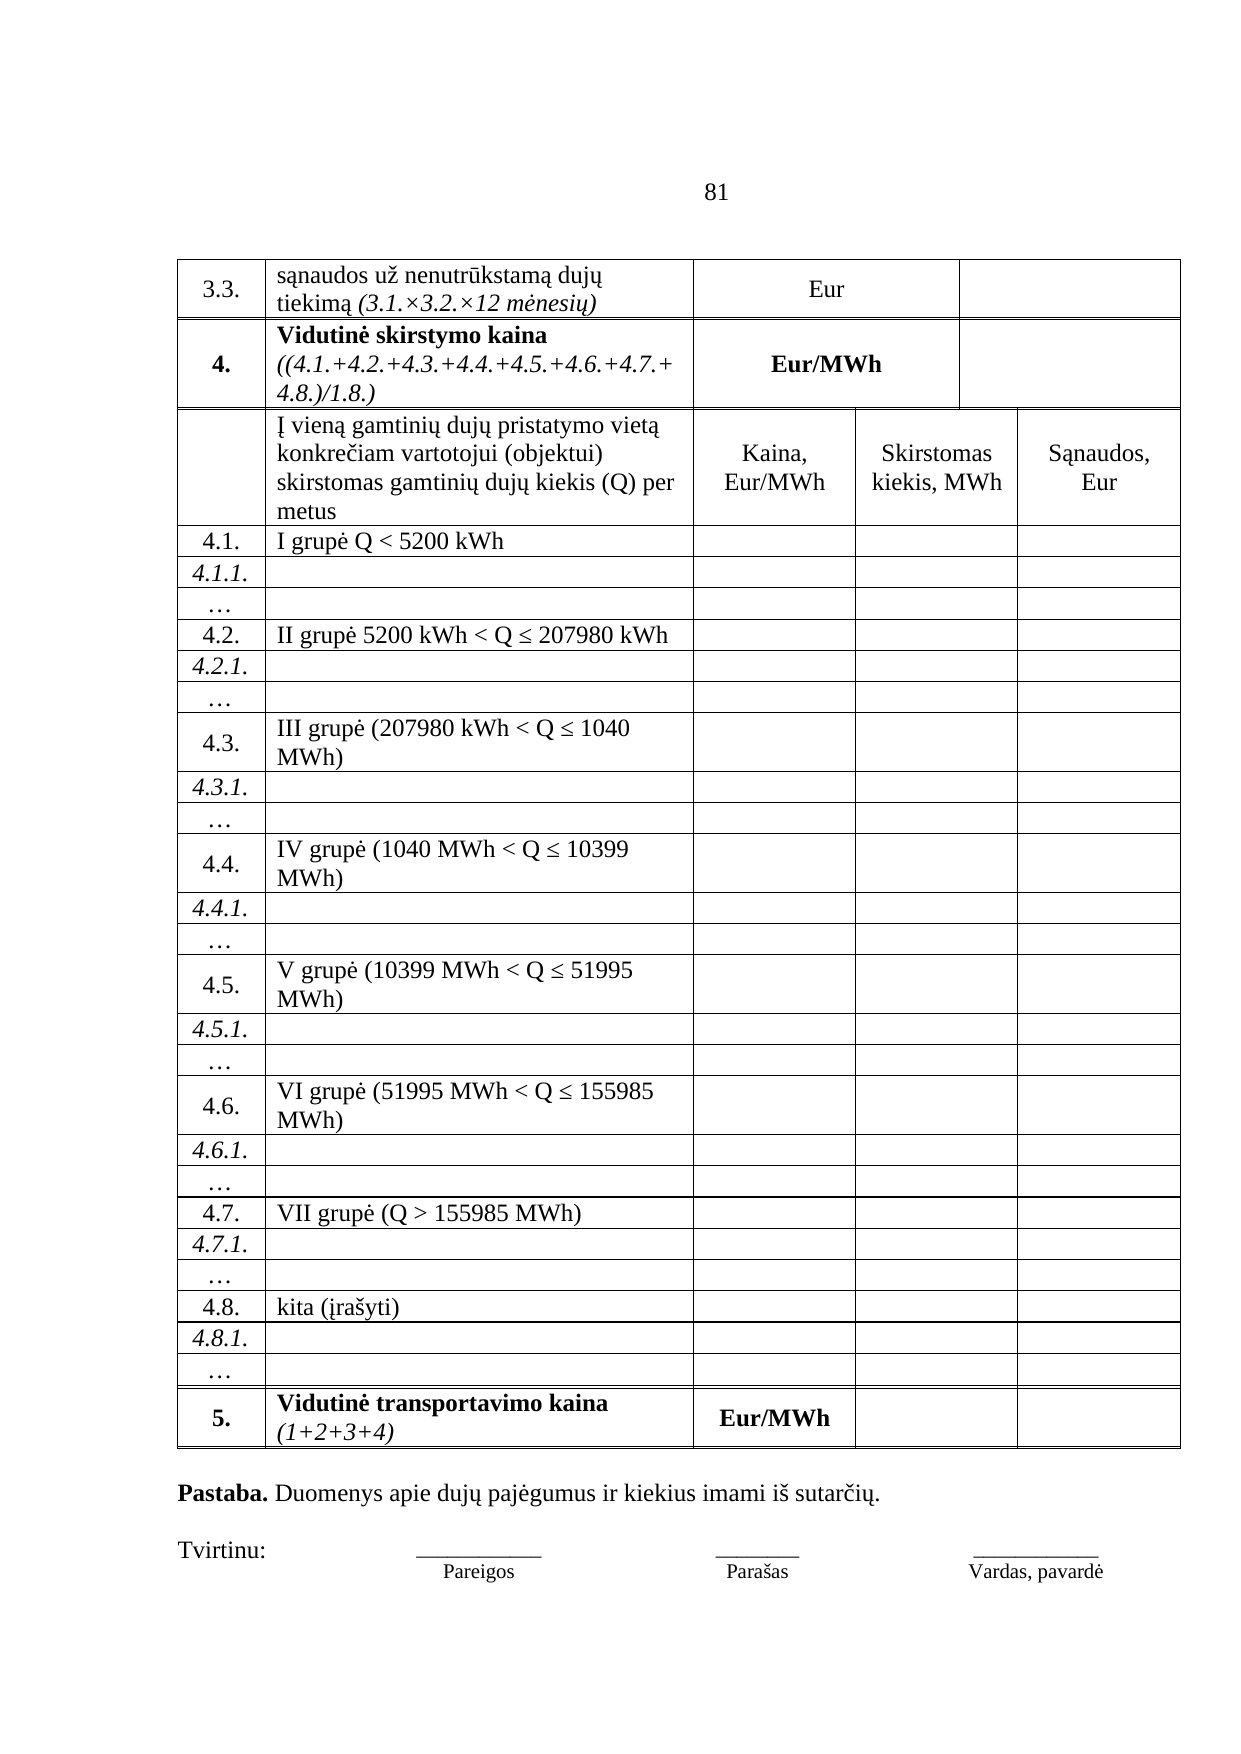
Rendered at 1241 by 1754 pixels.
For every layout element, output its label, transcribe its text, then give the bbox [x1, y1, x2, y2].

table_cell [694, 1291, 855, 1321]
table_cell 4.4.1. [178, 893, 265, 923]
table_cell Skirstomas kiekis, MWh [856, 410, 1017, 525]
table_cell 4.7. [178, 1198, 265, 1228]
table_cell [266, 1354, 693, 1385]
table_cell [856, 1354, 1017, 1385]
table_cell [694, 557, 855, 587]
table_cell 4.5. [178, 955, 265, 1013]
table_cell [266, 1229, 693, 1259]
table_cell 4.6.1. [178, 1135, 265, 1165]
table_cell [856, 713, 1017, 771]
table_cell [266, 924, 693, 954]
table_cell [960, 320, 1180, 407]
table_cell [856, 1229, 1017, 1259]
table_cell [856, 834, 1017, 892]
table_cell 5. [178, 1389, 265, 1446]
table_cell [266, 1260, 693, 1290]
table_cell [1018, 682, 1180, 712]
table_cell [856, 772, 1017, 802]
table_cell [856, 588, 1017, 618]
table_cell [856, 557, 1017, 587]
table_cell 4.2.1. [178, 651, 265, 681]
table_cell [1018, 1389, 1180, 1446]
table_cell 3.3. [178, 260, 265, 317]
table_cell [266, 1135, 693, 1165]
table_cell 4. [178, 320, 265, 407]
table_cell [1018, 1229, 1180, 1259]
table_cell [1018, 1014, 1180, 1044]
table_cell [266, 557, 693, 587]
table_cell [856, 1166, 1017, 1196]
table_cell VI grupė (51995 MWh < Q ≤ 155985 MWh) [266, 1076, 693, 1134]
table_cell … [178, 1260, 265, 1290]
table_cell [694, 1260, 855, 1290]
table_cell I grupė Q < 5200 kWh [266, 526, 693, 556]
table_cell [266, 893, 693, 923]
table_cell [694, 1135, 855, 1165]
table_cell [1018, 1260, 1180, 1290]
table_cell VII grupė (Q > 155985 MWh) [266, 1198, 693, 1228]
table_cell [266, 1045, 693, 1075]
table_cell III grupė (207980 kWh < Q ≤ 1040 MWh) [266, 713, 693, 771]
table_header ____________ Pareigos [333, 1535, 624, 1601]
table_cell [856, 1291, 1017, 1321]
table_cell Eur/MWh [694, 320, 959, 407]
table_cell … [178, 1166, 265, 1196]
table_cell [1018, 1166, 1180, 1196]
table_cell … [178, 803, 265, 833]
table_cell [694, 588, 855, 618]
table_cell [856, 620, 1017, 650]
table_cell [694, 803, 855, 833]
table_cell [856, 682, 1017, 712]
table_cell [266, 682, 693, 712]
table_header ________ Parašas [624, 1535, 890, 1601]
table_cell [1018, 955, 1180, 1013]
table_cell 4.1. [178, 526, 265, 556]
table_cell [694, 1076, 855, 1134]
table_cell [694, 924, 855, 954]
table_cell [1018, 651, 1180, 681]
table_cell IV grupė (1040 MWh < Q ≤ 10399 MWh) [266, 834, 693, 892]
table_cell [694, 772, 855, 802]
table_cell [1018, 588, 1180, 618]
table_cell [1018, 526, 1180, 556]
table_cell [266, 1014, 693, 1044]
table_header Tvirtinu: [177, 1535, 333, 1601]
table_cell … [178, 682, 265, 712]
table_cell [856, 526, 1017, 556]
table_cell kita (įrašyti) [266, 1291, 693, 1321]
table_cell [694, 1323, 855, 1353]
table_cell [694, 1014, 855, 1044]
table_cell [1018, 1354, 1180, 1385]
table_cell [266, 588, 693, 618]
table_cell [856, 1260, 1017, 1290]
table_cell Kaina, Eur/MWh [694, 410, 855, 525]
table_cell [1018, 1198, 1180, 1228]
table_cell [694, 893, 855, 923]
table_cell [266, 1323, 693, 1353]
table_cell [856, 1076, 1017, 1134]
table_cell [1018, 893, 1180, 923]
table_cell Vidutinė transportavimo kaina (1+2+3+4) [266, 1389, 693, 1446]
table_cell [178, 410, 265, 525]
table_cell [1018, 1045, 1180, 1075]
table_cell [1018, 620, 1180, 650]
table_cell 4.6. [178, 1076, 265, 1134]
table_cell [856, 955, 1017, 1013]
table_cell [856, 924, 1017, 954]
table_cell [694, 1198, 855, 1228]
table_cell 4.5.1. [178, 1014, 265, 1044]
table_cell 4.8.1. [178, 1323, 265, 1353]
table_cell Eur/MWh [694, 1389, 855, 1446]
table_cell Sąnaudos, Eur [1018, 410, 1180, 525]
table_cell Į vieną gamtinių dujų pristatymo vietą konkrečiam vartotojui (objektui) skirstomas gamtinių dujų kiekis (Q) per metus [266, 410, 693, 525]
table_cell [694, 1045, 855, 1075]
table_cell 4.4. [178, 834, 265, 892]
table_cell … [178, 924, 265, 954]
table_cell [1018, 803, 1180, 833]
table_cell [856, 803, 1017, 833]
table_cell [856, 1135, 1017, 1165]
table_cell [1018, 772, 1180, 802]
text Pastaba. Duomenys apie dujų pajėgumus ir kiekius imami iš sutarčių. [177, 1478, 1181, 1507]
table_cell [694, 1354, 855, 1385]
table_cell [1018, 834, 1180, 892]
table_cell [694, 1229, 855, 1259]
table_header ____________ Vardas, pavardė [890, 1535, 1181, 1601]
table_cell [266, 1166, 693, 1196]
table_cell … [178, 1354, 265, 1385]
table_cell 4.1.1. [178, 557, 265, 587]
table_cell [694, 713, 855, 771]
table_cell [856, 1389, 1017, 1446]
table_cell [856, 893, 1017, 923]
table_cell 4.2. [178, 620, 265, 650]
table_cell 4.8. [178, 1291, 265, 1321]
table_cell [694, 526, 855, 556]
table_cell [266, 803, 693, 833]
table_cell [266, 772, 693, 802]
table_cell [1018, 1323, 1180, 1353]
table_cell [1018, 924, 1180, 954]
table_cell [694, 955, 855, 1013]
table_cell [856, 1045, 1017, 1075]
table_cell [1018, 1076, 1180, 1134]
table_cell [694, 651, 855, 681]
table_cell sąnaudos už nenutrūkstamą dujų tiekimą (3.1.×3.2.×12 mėnesių) [266, 260, 693, 317]
table_cell [856, 1198, 1017, 1228]
table_cell [856, 1014, 1017, 1044]
table_cell … [178, 588, 265, 618]
table_cell [694, 1166, 855, 1196]
table_cell [694, 620, 855, 650]
table_cell [960, 260, 1180, 317]
table_cell 4.3. [178, 713, 265, 771]
table_cell [694, 682, 855, 712]
table_cell [856, 651, 1017, 681]
table_cell 4.3.1. [178, 772, 265, 802]
table_cell Vidutinė skirstymo kaina ((4.1.+4.2.+4.3.+4.4.+4.5.+4.6.+4.7.+4.8.)/1.8.) [266, 320, 693, 407]
table_cell [1018, 1291, 1180, 1321]
table_cell … [178, 1045, 265, 1075]
table_cell II grupė 5200 kWh < Q ≤ 207980 kWh [266, 620, 693, 650]
table_cell 4.7.1. [178, 1229, 265, 1259]
table_cell [1018, 557, 1180, 587]
table_cell [856, 1323, 1017, 1353]
table_cell Eur [694, 260, 959, 317]
table_cell [1018, 1135, 1180, 1165]
table_cell V grupė (10399 MWh < Q ≤ 51995 MWh) [266, 955, 693, 1013]
table_cell [1018, 713, 1180, 771]
table_cell [266, 651, 693, 681]
table_cell [694, 834, 855, 892]
